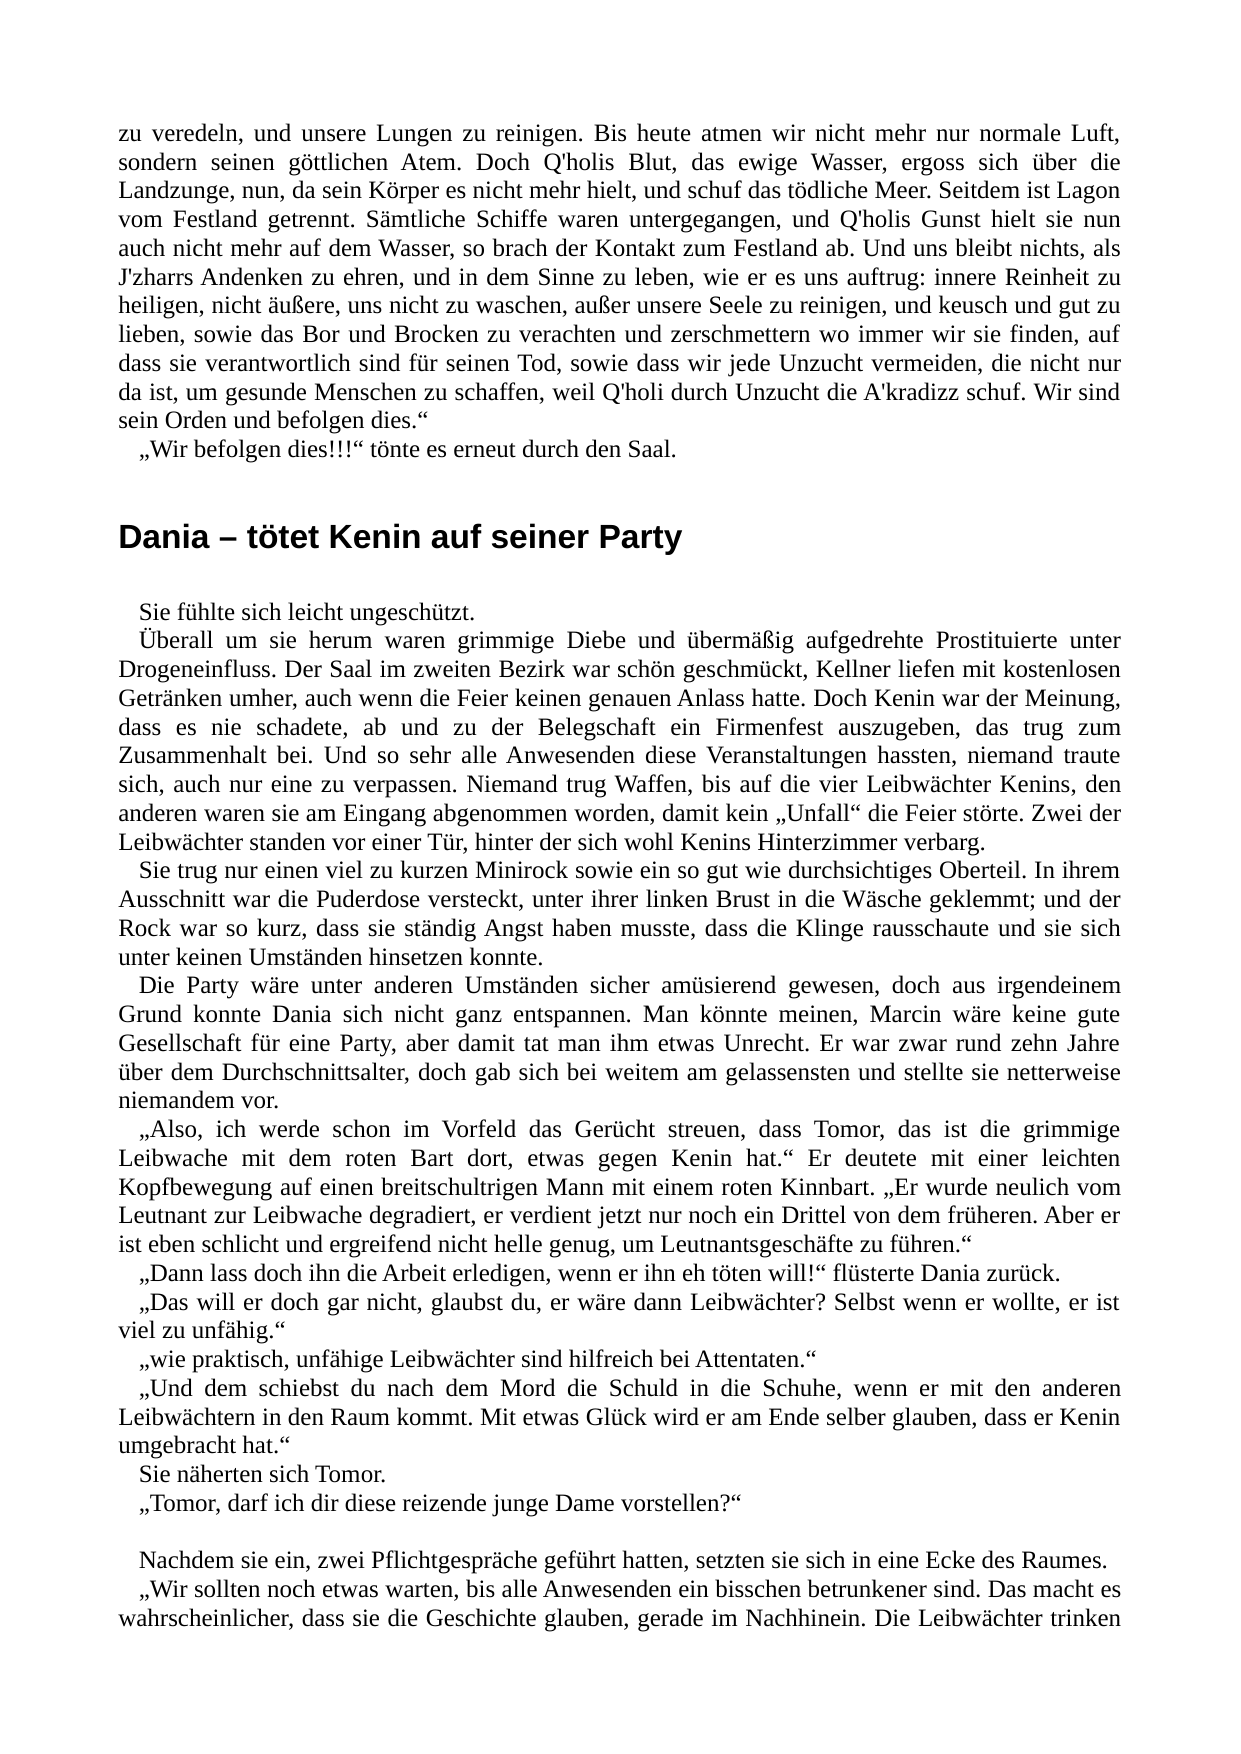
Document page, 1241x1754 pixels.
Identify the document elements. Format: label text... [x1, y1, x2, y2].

text zu veredeln, und unsere Lungen zu reinigen. Bis heute atmen wir nicht mehr nur normale Luft, sondern seinen göttlichen Atem. Doch Q'holis Blut, das ewige Wasser, ergoss sich über die Landzunge, nun, da sein Körper es nicht mehr hielt, und schuf das tödliche Meer. Seitdem ist Lagon vom Festland getrennt. Sämtliche Schiffe waren untergegangen, und Q'holis Gunst hielt sie nun auch nicht mehr auf dem Wasser, so brach der Kontakt zum Festland ab. Und uns bleibt nichts, als J'zharrs Andenken zu ehren, und in dem Sinne zu leben, wie er es uns auftrug: innere Reinheit zu heiligen, nicht äußere, uns nicht zu waschen, außer unsere Seele zu reinigen, und keusch und gut zu lieben, sowie das Bor und Brocken zu verachten und zerschmettern wo immer wir sie finden, auf dass sie verantwortlich sind für seinen Tod, sowie dass wir jede Unzucht vermeiden, die nicht nur da ist, um gesunde Menschen zu schaffen, weil Q'holi durch Unzucht die A'kradizz schuf. Wir sind sein Orden und befolgen dies.“ [118, 118, 1122, 434]
text Sie näherten sich Tomor. [118, 1459, 1122, 1488]
text Überall um sie herum waren grimmige Diebe und übermäßig aufgedrehte Prostituierte unter Drogeneinfluss. Der Saal im zweiten Bezirk war schön geschmückt, Kellner liefen mit kostenlosen Getränken umher, auch wenn die Feier keinen genauen Anlass hatte. Doch Kenin war der Meinung, dass es nie schadete, ab und zu der Belegschaft ein Firmenfest auszugeben, das trug zum Zusammenhalt bei. Und so sehr alle Anwesenden diese Veranstaltungen hassten, niemand traute sich, auch nur eine zu verpassen. Niemand trug Waffen, bis auf die vier Leibwächter Kenins, den anderen waren sie am Eingang abgenommen worden, damit kein „Unfall“ die Feier störte. Zwei der Leibwächter standen vor einer Tür, hinter der sich wohl Kenins Hinterzimmer verbarg. [118, 626, 1122, 856]
text Die Party wäre unter anderen Umständen sicher amüsierend gewesen, doch aus irgendeinem Grund konnte Dania sich nicht ganz entspannen. Man könnte meinen, Marcin wäre keine gute Gesellschaft für eine Party, aber damit tat man ihm etwas Unrecht. Er war zwar rund zehn Jahre über dem Durchschnittsalter, doch gab sich bei weitem am gelassensten und stellte sie netterweise niemandem vor. [118, 971, 1122, 1114]
text Sie fühlte sich leicht ungeschützt. [118, 597, 1122, 626]
text „Tomor, darf ich dir diese reizende junge Dame vorstellen?“ [118, 1488, 1122, 1517]
text „Das will er doch gar nicht, glaubst du, er wäre dann Leibwächter? Selbst wenn er wollte, er ist viel zu unfähig.“ [118, 1287, 1122, 1344]
text „Wir sollten noch etwas warten, bis alle Anwesenden ein bisschen betrunkener sind. Das macht es wahrscheinlicher, dass sie die Geschichte glauben, gerade im Nachhinein. Die Leibwächter trinken [118, 1574, 1122, 1632]
text „Wir befolgen dies!!!“ tönte es erneut durch den Saal. [118, 434, 1122, 463]
text „wie praktisch, unfähige Leibwächter sind hilfreich bei Attentaten.“ [118, 1344, 1122, 1373]
text „Dann lass doch ihn die Arbeit erledigen, wenn er ihn eh töten will!“ flüsterte Dania zurück. [118, 1258, 1122, 1287]
text „Also, ich werde schon im Vorfeld das Gerücht streuen, dass Tomor, das ist die grimmige Leibwache mit dem roten Bart dort, etwas gegen Kenin hat.“ Er deutete mit einer leichten Kopfbewegung auf einen breitschultrigen Mann mit einem roten Kinnbart. „Er wurde neulich vom Leutnant zur Leibwache degradiert, er verdient jetzt nur noch ein Drittel von dem früheren. Aber er ist eben schlicht und ergreifend nicht helle genug, um Leutnantsgeschäfte zu führen.“ [118, 1114, 1122, 1258]
subtitle Dania – tötet Kenin auf seiner Party [118, 517, 1122, 556]
text „Und dem schiebst du nach dem Mord die Schuld in die Schuhe, wenn er mit den anderen Leibwächtern in den Raum kommt. Mit etwas Glück wird er am Ende selber glauben, dass er Kenin umgebracht hat.“ [118, 1373, 1122, 1459]
text Sie trug nur einen viel zu kurzen Minirock sowie ein so gut wie durchsichtiges Oberteil. In ihrem Ausschnitt war die Puderdose versteckt, unter ihrer linken Brust in die Wäsche geklemmt; und der Rock war so kurz, dass sie ständig Angst haben musste, dass die Klinge rausschaute und sie sich unter keinen Umständen hinsetzen konnte. [118, 856, 1122, 971]
text Nachdem sie ein, zwei Pflichtgespräche geführt hatten, setzten sie sich in eine Ecke des Raumes. [118, 1546, 1122, 1574]
